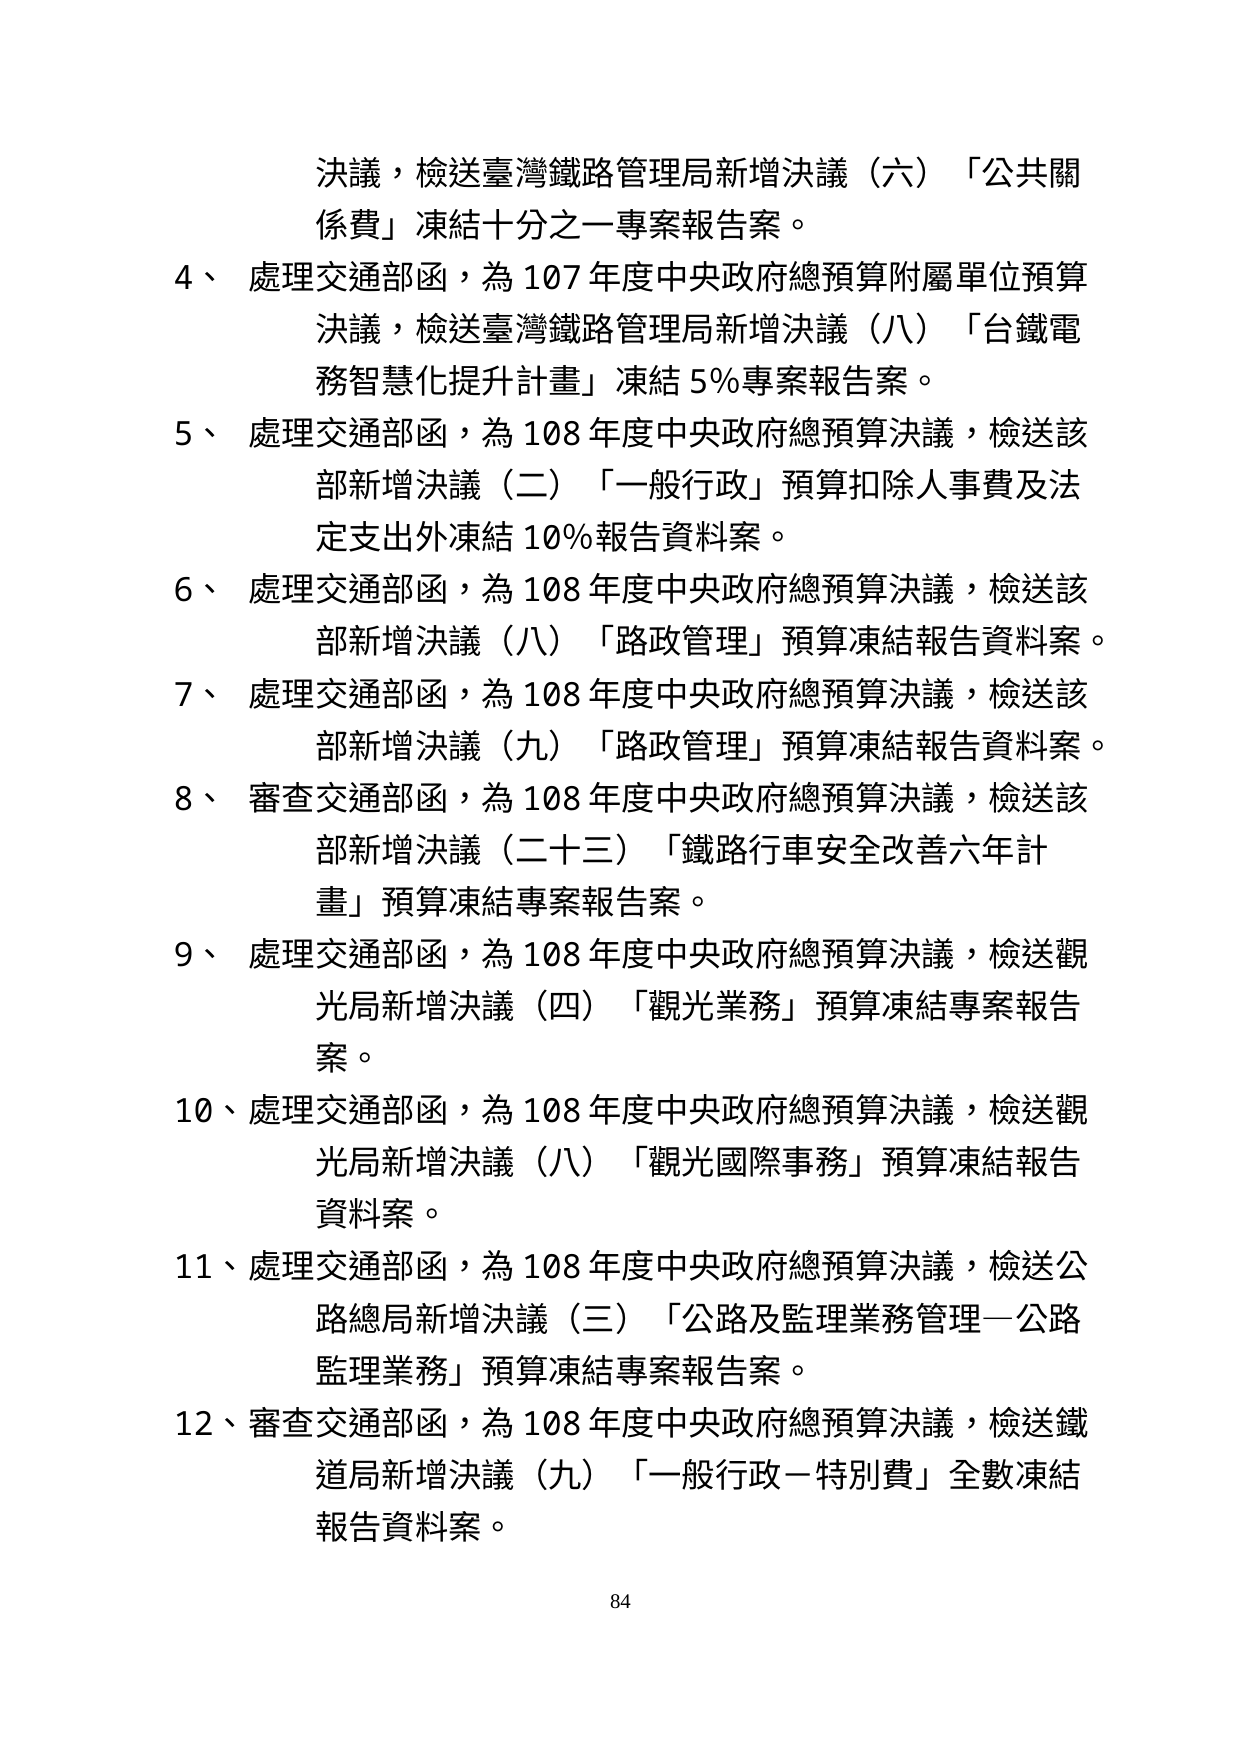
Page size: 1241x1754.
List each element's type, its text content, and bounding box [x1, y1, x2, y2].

list 審查交通部函，為108年度中央政府總預算決議，檢送該部新增決議（二十三）「鐵路行車安全改善六年計畫」預算凍結專案報告案。 [173, 768, 1104, 925]
list 處理交通部函，為107年度中央政府總預算附屬單位預算決議，檢送臺灣鐵路管理局新增決議（八）「台鐵電務智慧化提升計畫」凍結5％專案報告案。 [173, 248, 1104, 404]
list 處理交通部函，為108年度中央政府總預算決議，檢送觀光局新增決議（八）「觀光國際事務」預算凍結報告資料案。 [173, 1081, 1104, 1237]
list 處理交通部函，為108年度中央政府總預算決議，檢送該部新增決議（二）「一般行政」預算扣除人事費及法定支出外凍結10％報告資料案。 [173, 404, 1104, 560]
list 審查交通部函，為108年度中央政府總預算決議，檢送鐵道局新增決議（九）「一般行政－特別費」全數凍結報告資料案。 [173, 1393, 1104, 1550]
list 處理交通部函，為108年度中央政府總預算決議，檢送該部新增決議（九）「路政管理」預算凍結報告資料案。 [173, 664, 1104, 768]
list 處理交通部函，為108年度中央政府總預算決議，檢送觀光局新增決議（四）「觀光業務」預算凍結專案報告案。 [173, 925, 1104, 1081]
list 處理交通部函，為108年度中央政府總預算決議，檢送該部新增決議（八）「路政管理」預算凍結報告資料案。 [173, 560, 1104, 664]
list 處理交通部函，為108年度中央政府總預算決議，檢送公路總局新增決議（三）「公路及監理業務管理―公路監理業務」預算凍結專案報告案。 [173, 1237, 1104, 1393]
list 決議，檢送臺灣鐵路管理局新增決議（六）「公共關係費」凍結十分之一專案報告案。 [173, 143, 1104, 248]
